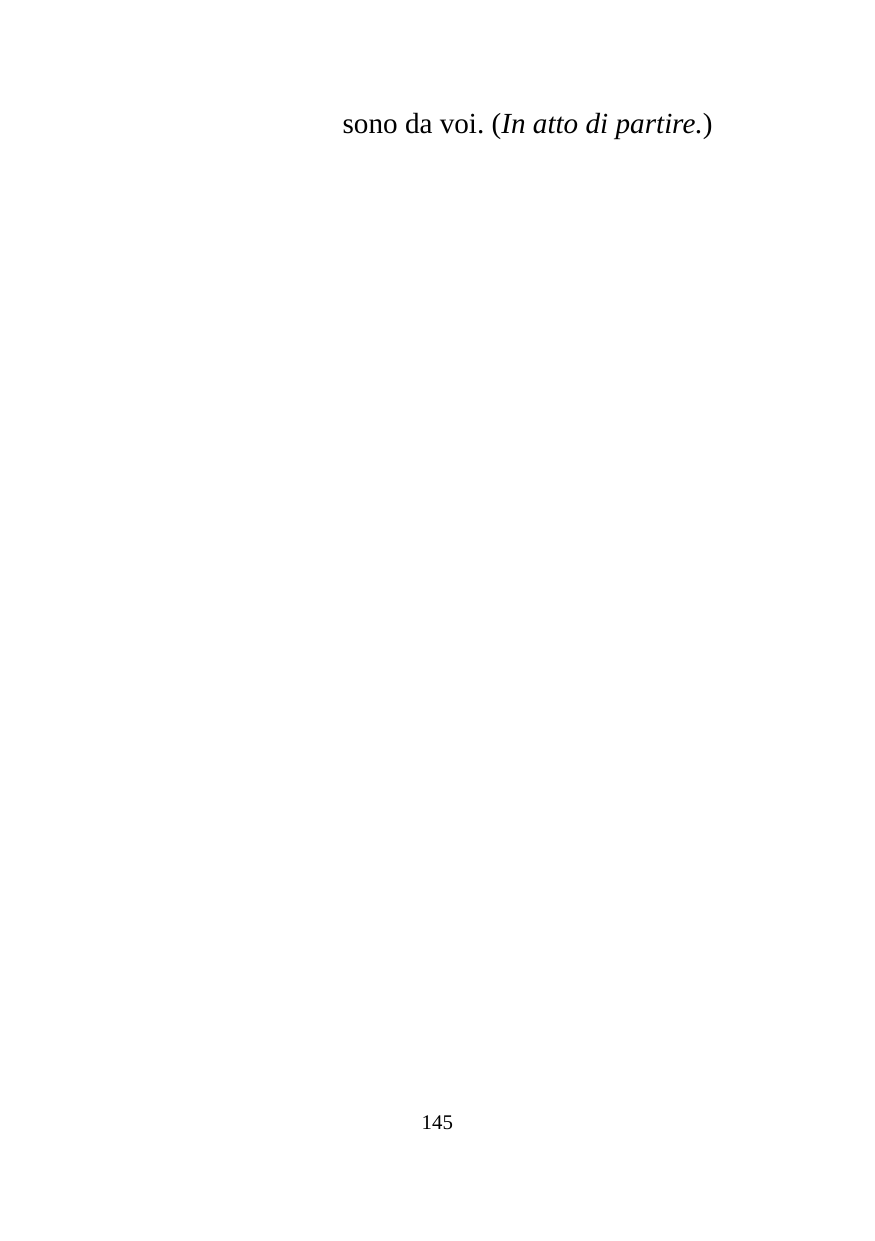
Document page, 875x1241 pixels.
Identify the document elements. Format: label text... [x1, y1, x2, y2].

text sono da voi. (In atto di partire.) [106, 106, 768, 140]
